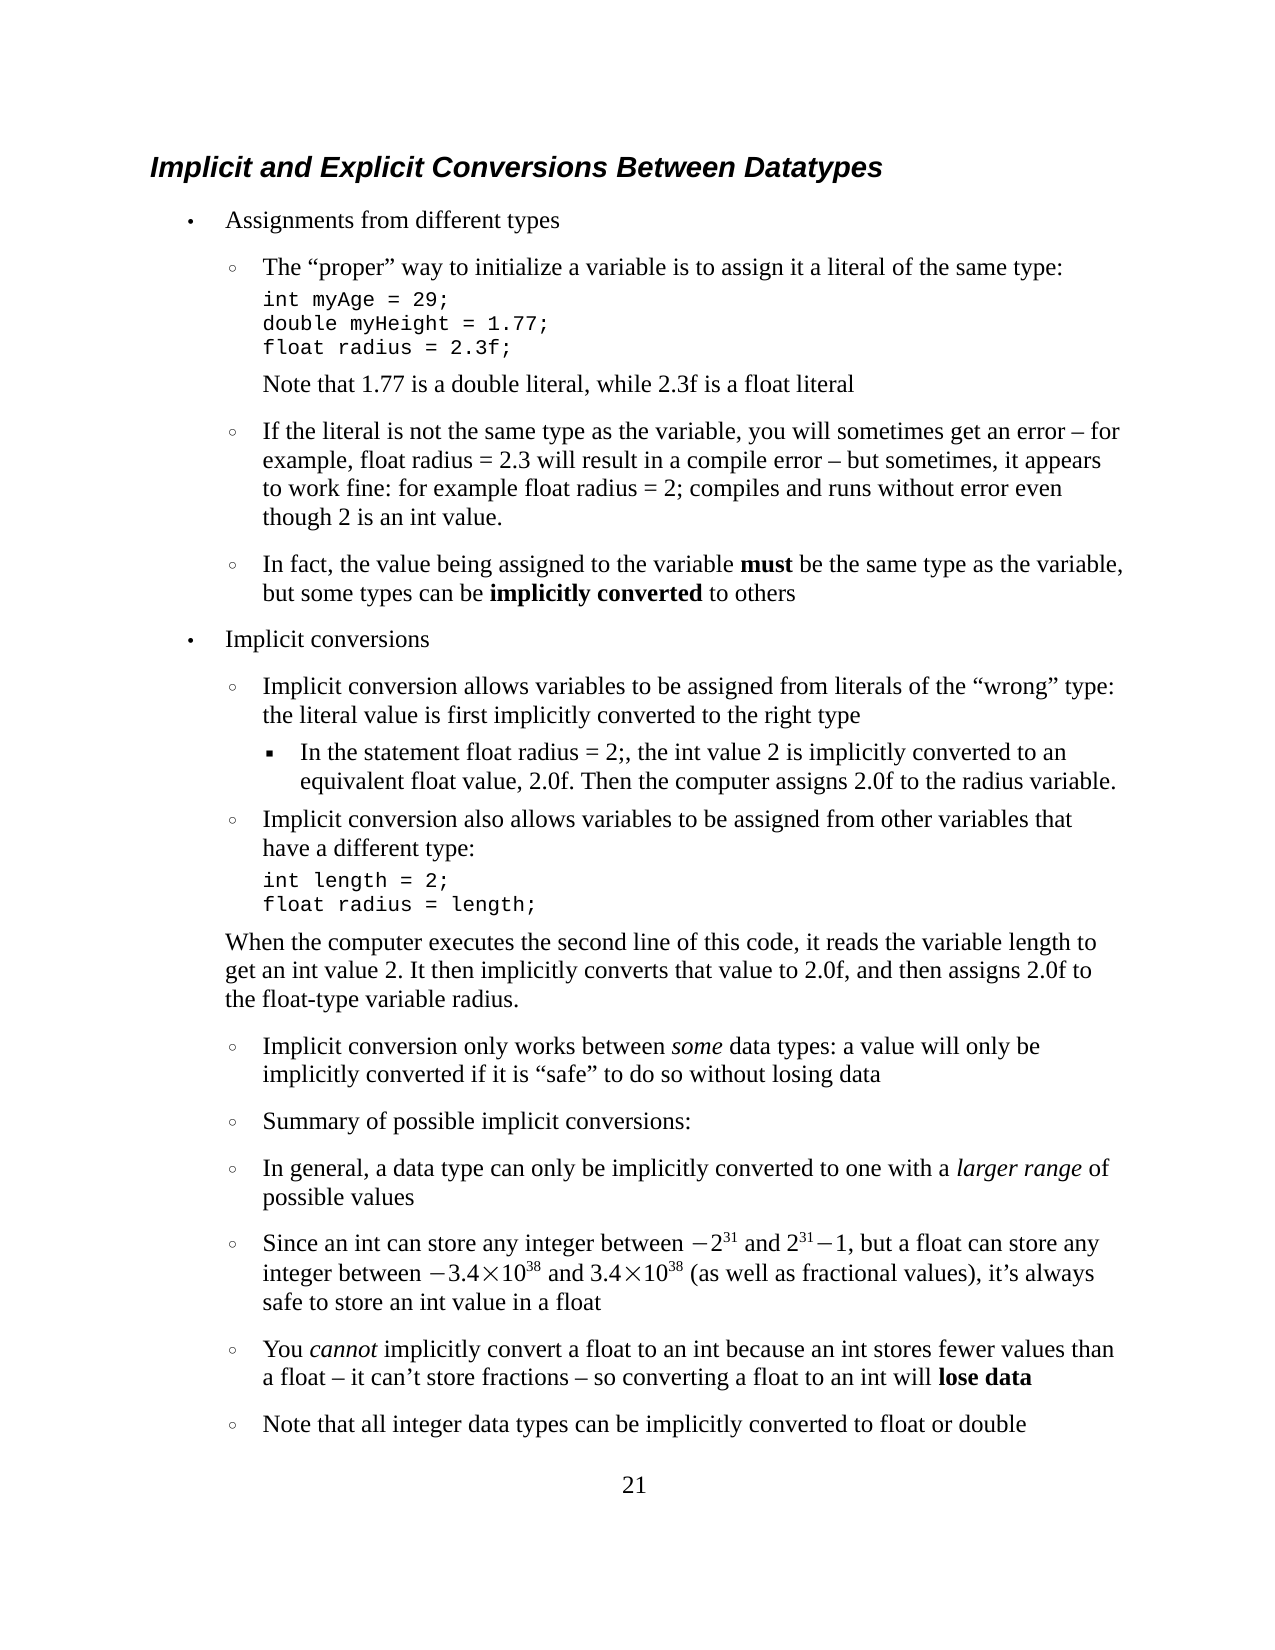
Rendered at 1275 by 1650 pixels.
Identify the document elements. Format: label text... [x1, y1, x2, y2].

list float radius = length; [225, 894, 1125, 918]
list double myHeight = 1.77; [225, 313, 1125, 337]
list Summary of possible implicit conversions: [225, 1106, 1125, 1135]
list In the statement float radius = 2;, the int value 2 is implicitly converted to an equivalent float value, 2.0f. Then the computer assigns 2.0f to the radius variable. [262, 737, 1125, 795]
list Implicit conversion only works between some data types: a value will only be implicitly converted if it is “safe” to do so without losing data [225, 1031, 1125, 1088]
list Note that all integer data types can be implicitly converted to float or double [225, 1409, 1125, 1438]
list When the computer executes the second line of this code, it reads the variable length to get an int value 2. It then implicitly converts that value to 2.0f, and then assigns 2.0f to the float-type variable radius. [187, 927, 1125, 1013]
list You cannot implicitly convert a float to an int because an int stores fewer values than a float – it can’t store fractions – so converting a float to an int will lose data [225, 1334, 1125, 1391]
list Since an int can store any integer between and , but a float can store any integer between and (as well as fractional values), it’s always safe to store an int value in a float [225, 1228, 1125, 1316]
list Implicit conversion allows variables to be assigned from literals of the “wrong” type: the literal value is first implicitly converted to the right type [225, 671, 1125, 728]
subtitle Implicit and Explicit Conversions Between Datatypes [150, 150, 1125, 183]
list If the literal is not the same type as the variable, you will sometimes get an error – for example, float radius = 2.3 will result in a compile error – but sometimes, it appears to work fine: for example float radius = 2; compiles and runs without error even though 2 is an int value. [225, 416, 1125, 531]
list int length = 2; [225, 870, 1125, 894]
list int myAge = 29; [225, 289, 1125, 313]
list Implicit conversions [187, 624, 1125, 653]
list Implicit conversion also allows variables to be assigned from other variables that have a different type: [225, 804, 1125, 861]
list In fact, the value being assigned to the variable must be the same type as the variable, but some types can be implicitly converted to others [225, 549, 1125, 606]
list Note that 1.77 is a double literal, while 2.3f is a float literal [225, 369, 1125, 398]
list Assignments from different types [187, 205, 1125, 234]
list In general, a data type can only be implicitly converted to one with a larger range of possible values [225, 1153, 1125, 1210]
list The “proper” way to initialize a variable is to assign it a literal of the same type: [225, 252, 1125, 280]
list float radius = 2.3f; [225, 337, 1125, 360]
